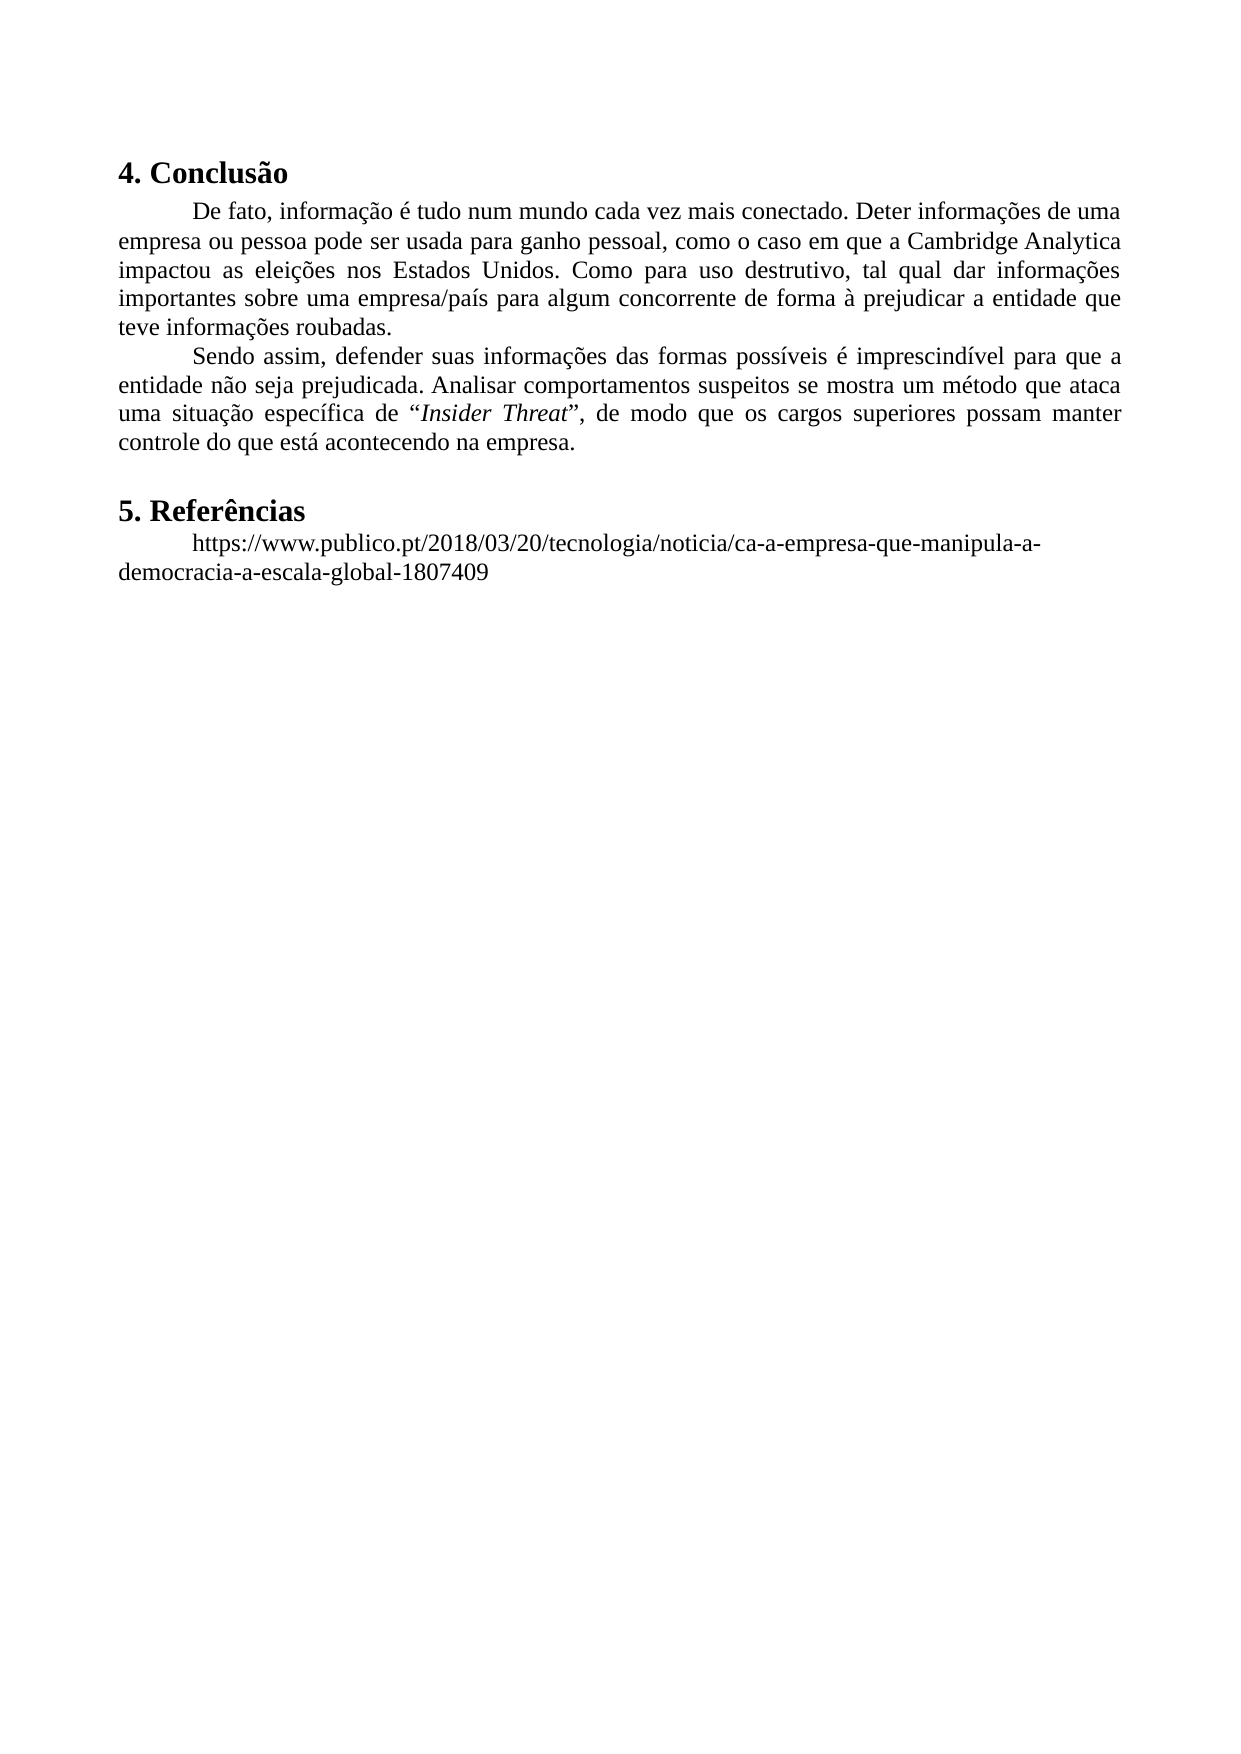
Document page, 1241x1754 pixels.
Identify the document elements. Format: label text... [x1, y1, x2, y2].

text https://www.publico.pt/2018/03/20/tecnologia/noticia/ca-a-empresa-que-manipula-a-democracia-a-escala-global-1807409 [118, 528, 1122, 585]
text 5. Referências [118, 492, 1122, 528]
text Sendo assim, defender suas informações das formas possíveis é imprescindível para que a entidade não seja prejudicada. Analisar comportamentos suspeitos se mostra um método que ataca uma situação específica de “Insider Threat”, de modo que os cargos superiores possam manter controle do que está acontecendo na empresa. [118, 341, 1122, 456]
text De fato, informação é tudo num mundo cada vez mais conectado. Deter informações de uma empresa ou pessoa pode ser usada para ganho pessoal, como o caso em que a Cambridge Analytica impactou as eleições nos Estados Unidos. Como para uso destrutivo, tal qual dar informações importantes sobre uma empresa/país para algum concorrente de forma à prejudicar a entidade que teve informações roubadas. [118, 190, 1122, 341]
text 4. Conclusão [118, 154, 1122, 190]
